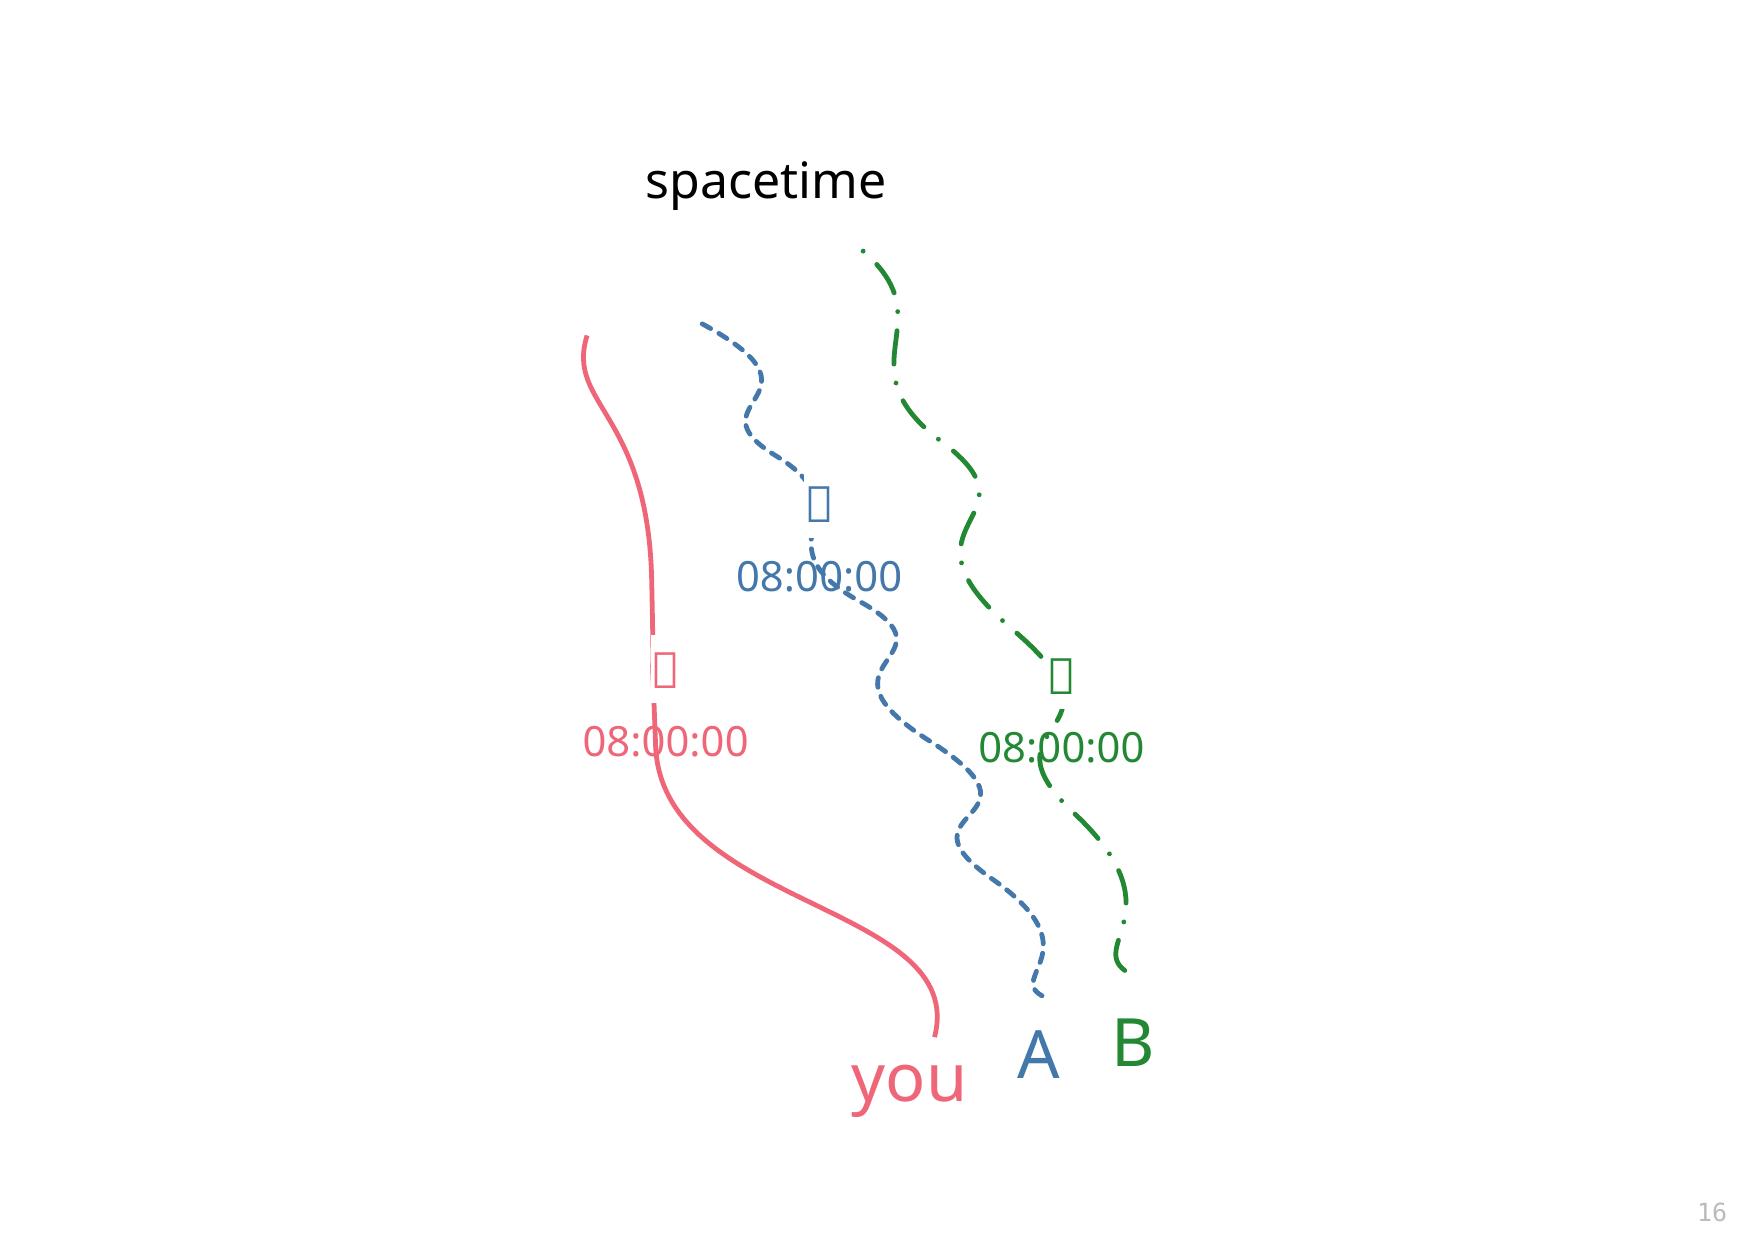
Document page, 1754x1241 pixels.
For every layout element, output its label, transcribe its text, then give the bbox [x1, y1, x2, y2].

text_box you [837, 1023, 981, 1105]
text_box  08:00:00 [963, 633, 1141, 747]
text_box  08:00:00 [567, 627, 745, 741]
text_box B [1096, 987, 1168, 1070]
text_box A [1002, 999, 1085, 1082]
text_box spacetime [631, 138, 883, 203]
text_box  08:00:00 [721, 462, 898, 575]
